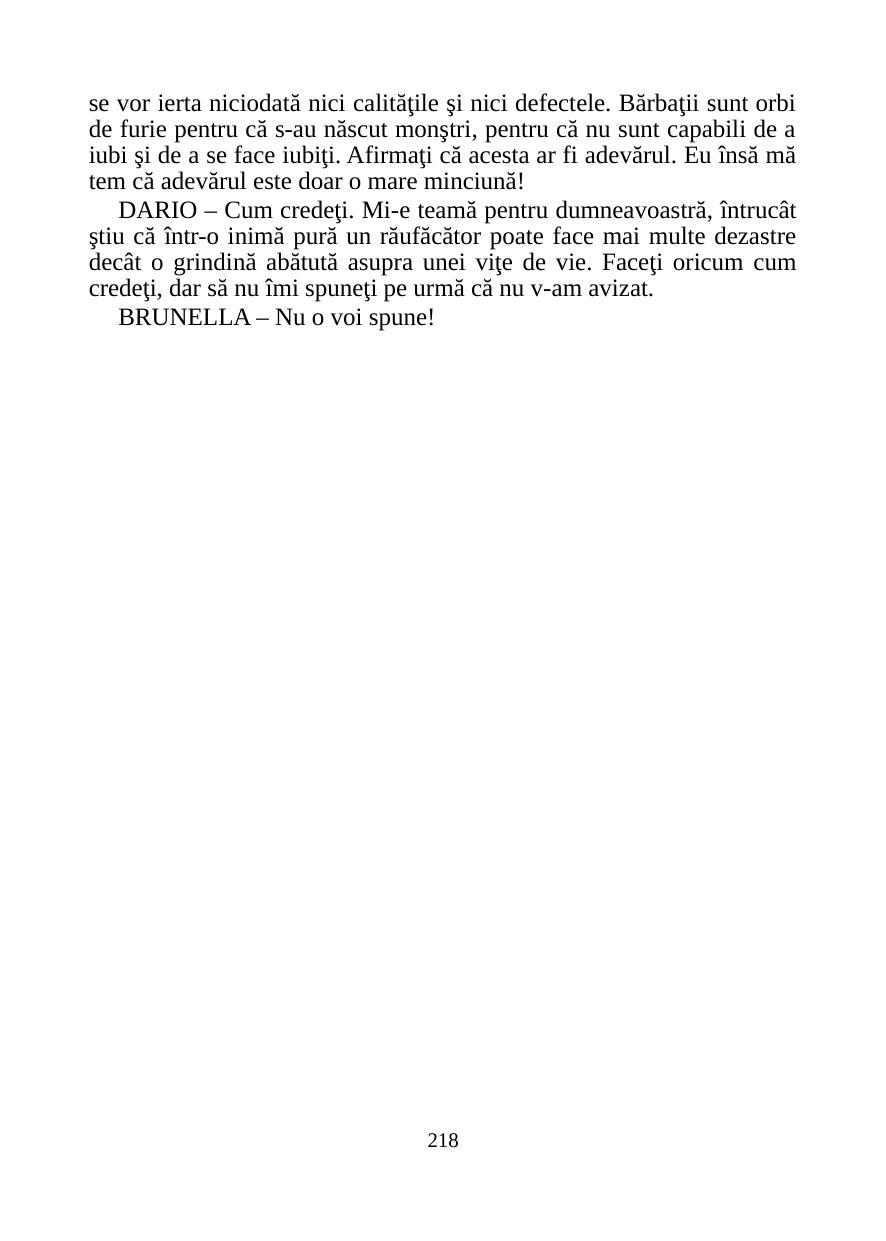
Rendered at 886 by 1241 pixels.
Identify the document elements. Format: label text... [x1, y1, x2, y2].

text BRUNELLA – Nu o voi spune! [88, 302, 797, 330]
text se vor ierta niciodată nici calităţile şi nici defectele. Bărbaţii sunt orbi de furie pentru că s-au născut monştri, pentru că nu sunt capabili de a iubi şi de a se face iubiţi. Afirmaţi că acesta ar fi adevărul. Eu însă mă tem că adevărul este doar o mare minciună! [88, 88, 797, 195]
text DARIO – Cum credeţi. Mi-e teamă pentru dumneavoastră, întrucât ştiu că într-o inimă pură un răufăcător poate face mai multe dezastre decât o grindină abătută asupra unei viţe de vie. Faceţi oricum cum credeţi, dar să nu îmi spuneţi pe urmă că nu v-am avizat. [88, 195, 797, 302]
